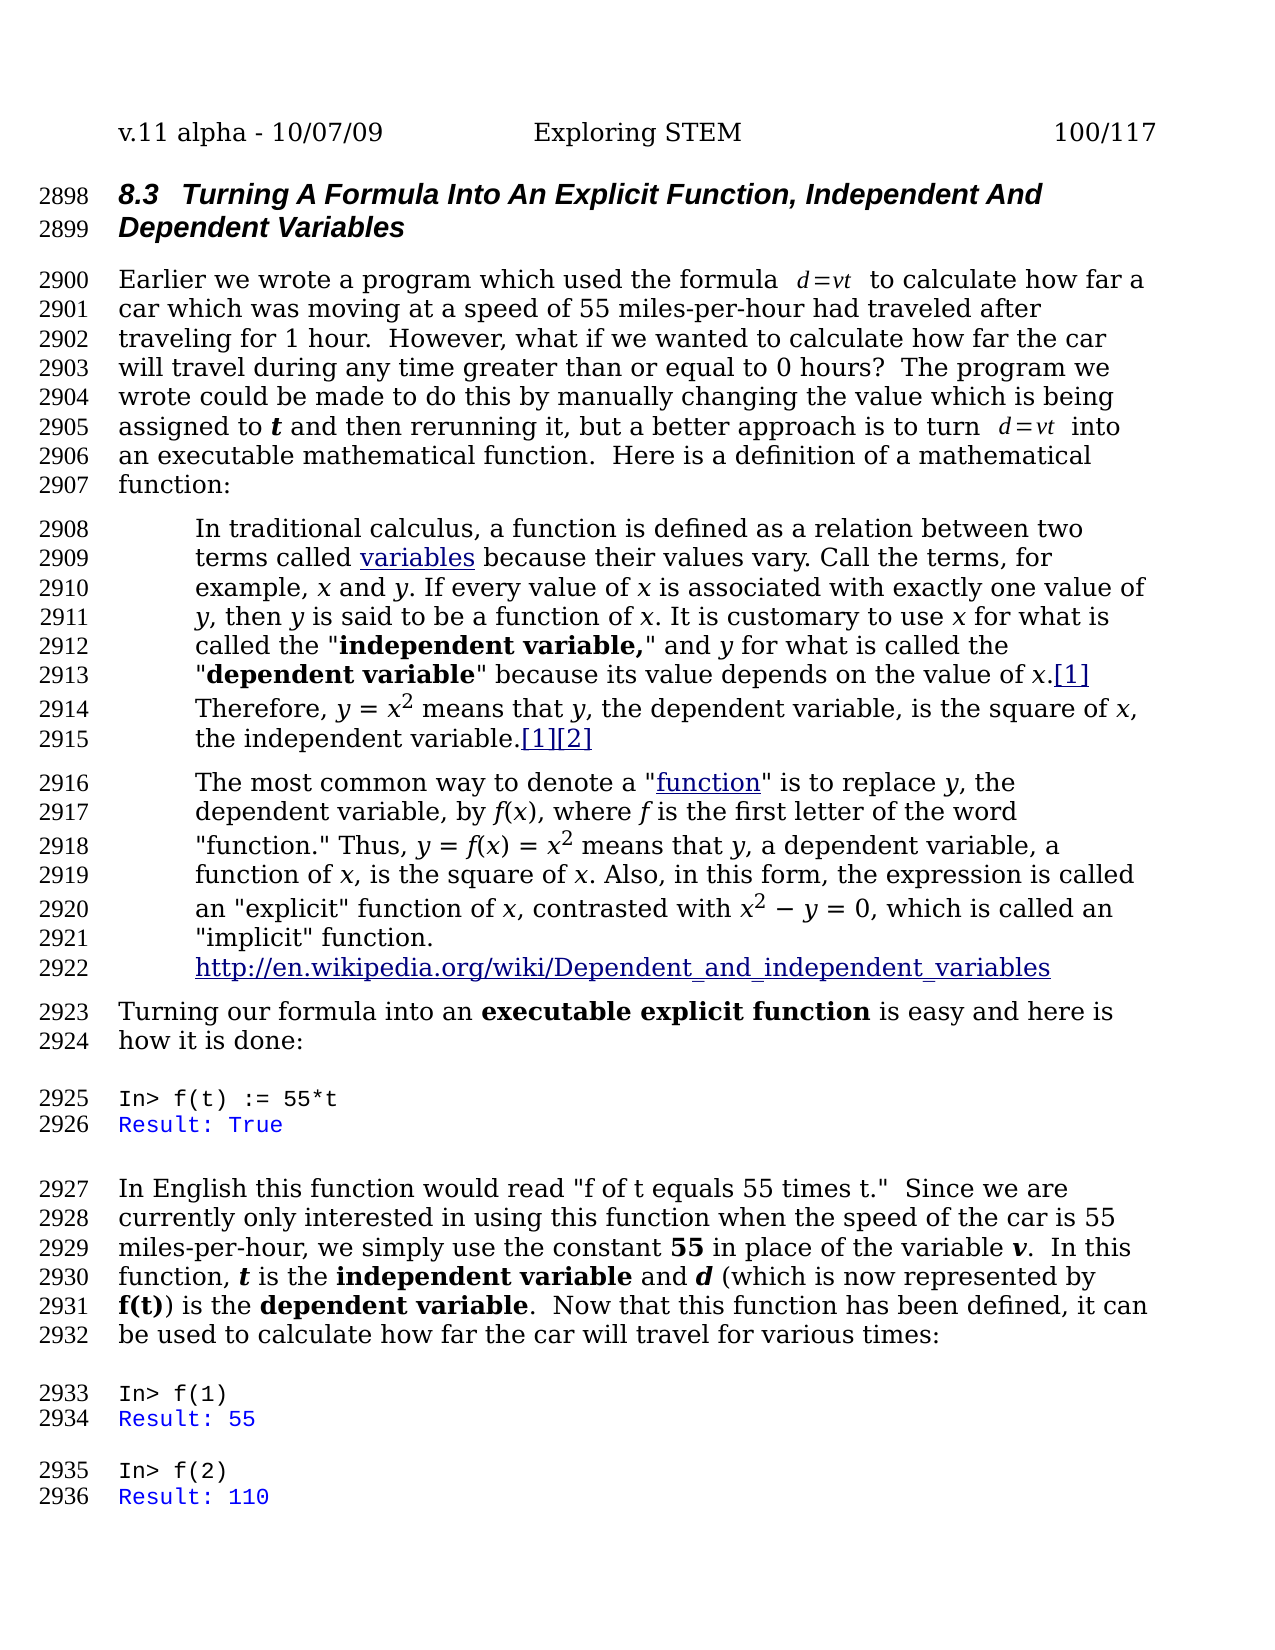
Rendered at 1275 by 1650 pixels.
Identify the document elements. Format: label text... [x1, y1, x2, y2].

text In traditional calculus, a function is defined as a relation between two terms called variables because their values vary. Call the terms, for example, x and y. If every value of x is associated with exactly one value of y, then y is said to be a function of x. It is customary to use x for what is called the "independent variable," and y for what is called the "dependent variable" because its value depends on the value of x.[1] Therefore, y = x2 means that y, the dependent variable, is the square of x, the independent variable.[1][2] [195, 514, 1157, 753]
text Earlier we wrote a program which used the formulato calculate how far a car which was moving at a speed of 55 miles-per-hour had traveled after traveling for 1 hour. However, what if we wanted to calculate how far the car will travel during any time greater than or equal to 0 hours? The program we wrote could be made to do this by manually changing the value which is being assigned to t and then rerunning it, but a better approach is to turninto an executable mathematical function. Here is a definition of a mathematical function: [118, 265, 1157, 499]
text Result: True [118, 1113, 1157, 1139]
text In> f(2) [118, 1460, 1157, 1486]
text In> f(t) := 55*t [118, 1087, 1157, 1113]
text Result: 55 [118, 1408, 1157, 1434]
text The most common way to denote a "function" is to replace y, the dependent variable, by f(x), where f is the first letter of the word "function." Thus, y = f(x) = x2 means that y, a dependent variable, a function of x, is the square of x. Also, in this form, the expression is called an "explicit" function of x, contrasted with x2 − y = 0, which is called an "implicit" function. http://en.wikipedia.org/wiki/Dependent_and_independent_variables [195, 768, 1157, 982]
text Result: 110 [118, 1486, 1157, 1512]
text Turning our formula into an executable explicit function is easy and here is how it is done: [118, 997, 1157, 1056]
text In> f(1) [118, 1382, 1157, 1408]
text In English this function would read "f of t equals 55 times t." Since we are currently only interested in using this function when the speed of the car is 55 miles-per-hour, we simply use the constant 55 in place of the variable v. In this function, t is the independent variable and d (which is now represented by f(t)) is the dependent variable. Now that this function has been defined, it can be used to calculate how far the car will travel for various times: [118, 1174, 1157, 1350]
subtitle Turning A Formula Into An Explicit Function, Independent And Dependent Variables [118, 177, 1157, 244]
